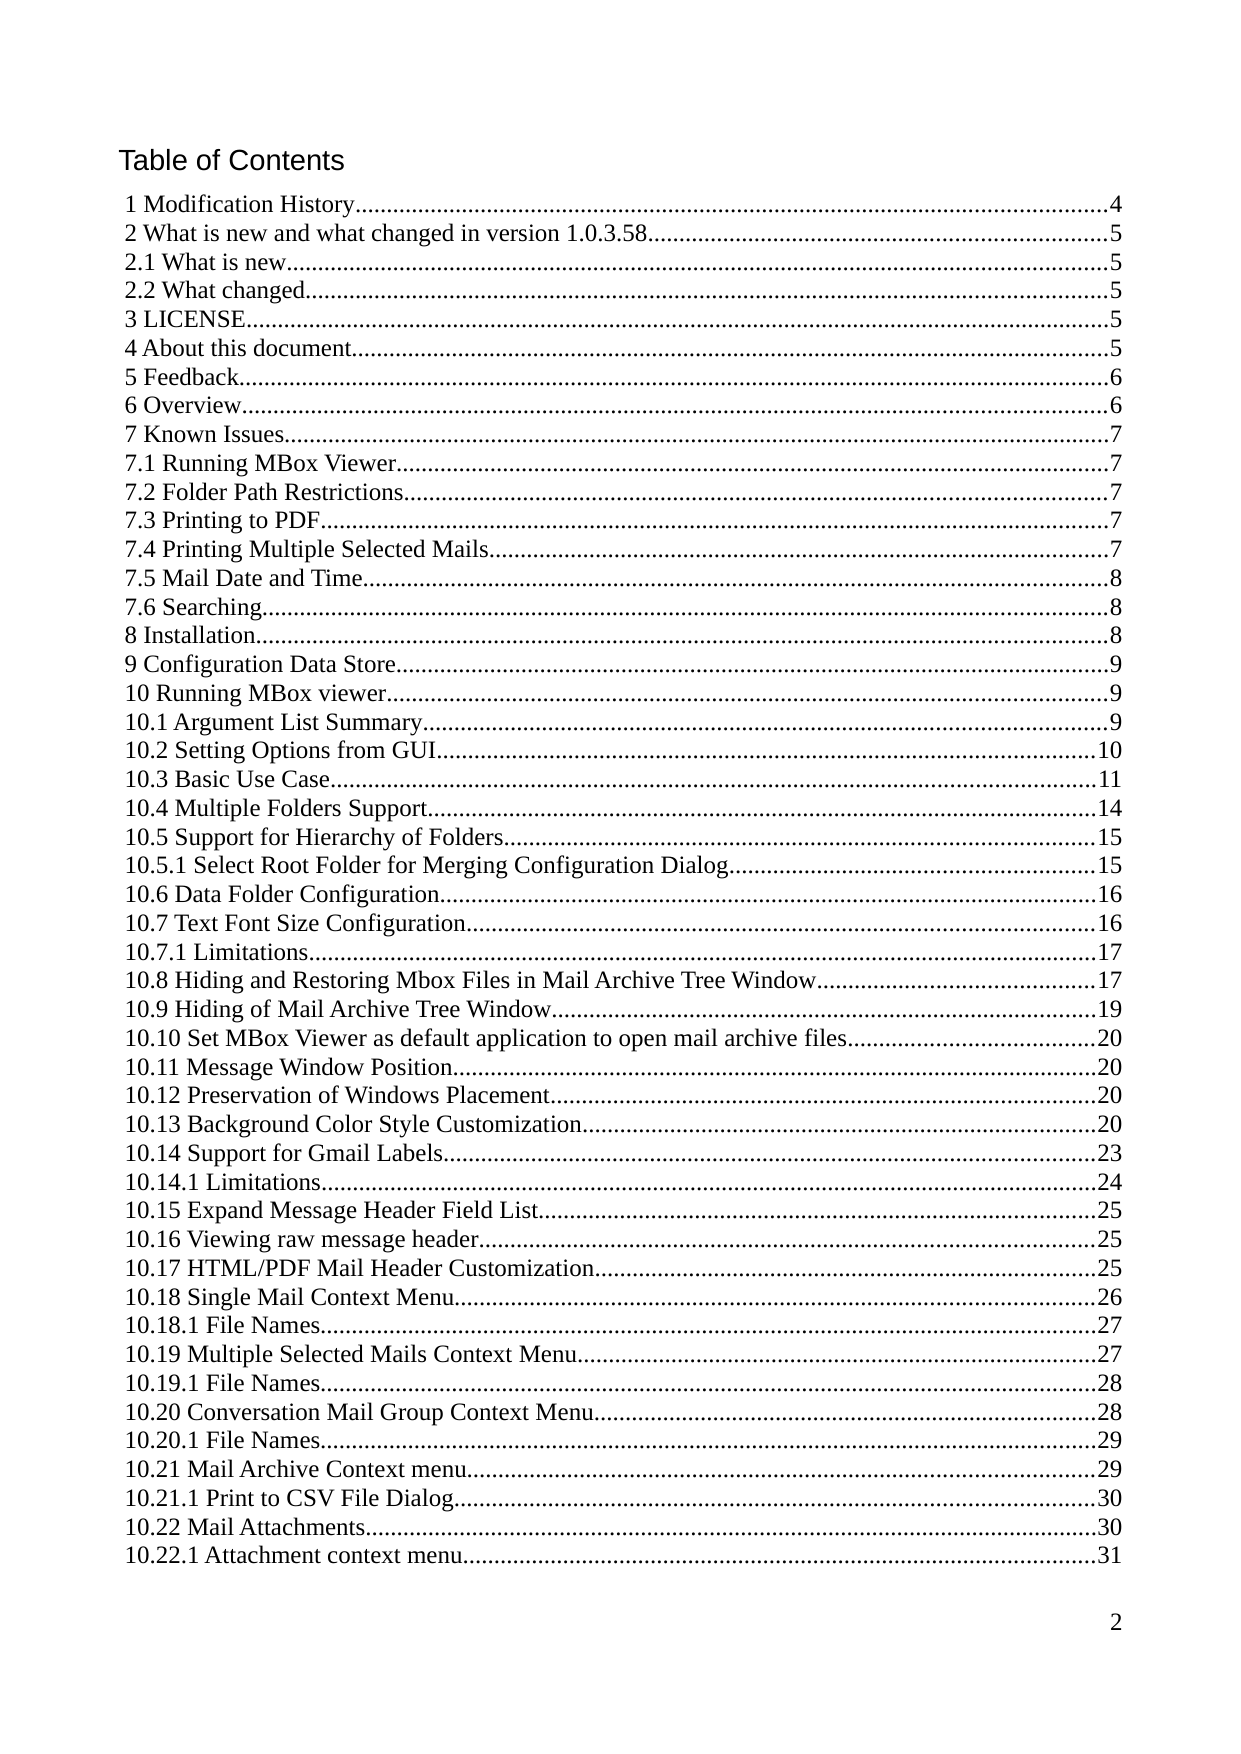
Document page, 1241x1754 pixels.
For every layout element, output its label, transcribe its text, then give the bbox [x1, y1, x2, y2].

text 10.20 Conversation Mail Group Context Menu 28 [118, 1397, 1122, 1425]
text 5 Feedback 6 [118, 362, 1122, 390]
text 10.7.1 Limitations 17 [118, 937, 1122, 965]
text 8 Installation 8 [118, 620, 1122, 649]
text 10.18 Single Mail Context Menu 26 [118, 1282, 1122, 1310]
text 10.16 Viewing raw message header 25 [118, 1224, 1122, 1253]
text 2.1 What is new 5 [118, 247, 1122, 275]
text 10.1 Argument List Summary 9 [118, 707, 1122, 735]
text 10.20.1 File Names 29 [118, 1425, 1122, 1454]
text 10.3 Basic Use Case 11 [118, 764, 1122, 793]
text 10.22.1 Attachment context menu 31 [118, 1540, 1122, 1569]
text 7.3 Printing to PDF 7 [118, 505, 1122, 534]
text 2 What is new and what changed in version 1.0.3.58 5 [118, 218, 1122, 247]
text 10.8 Hiding and Restoring Mbox Files in Mail Archive Tree Window 17 [118, 965, 1122, 994]
text 10.14 Support for Gmail Labels 23 [118, 1138, 1122, 1167]
text 4 About this document 5 [118, 333, 1122, 362]
subtitle Table of Contents [118, 143, 1122, 177]
text 10.19.1 File Names 28 [118, 1368, 1122, 1397]
text 1 Modification History 4 [118, 189, 1122, 218]
text 7.1 Running MBox Viewer 7 [118, 448, 1122, 477]
text 10.11 Message Window Position 20 [118, 1052, 1122, 1080]
text 10.22 Mail Attachments 30 [118, 1512, 1122, 1540]
text 10.17 HTML/PDF Mail Header Customization 25 [118, 1253, 1122, 1282]
text 10.15 Expand Message Header Field List 25 [118, 1195, 1122, 1224]
text 10.5.1 Select Root Folder for Merging Configuration Dialog 15 [118, 850, 1122, 879]
text 10.19 Multiple Selected Mails Context Menu 27 [118, 1339, 1122, 1368]
text 7 Known Issues 7 [118, 419, 1122, 448]
text 10.13 Background Color Style Customization 20 [118, 1109, 1122, 1138]
text 10 Running MBox viewer 9 [118, 678, 1122, 707]
text 10.14.1 Limitations 24 [118, 1167, 1122, 1195]
text 10.21 Mail Archive Context menu 29 [118, 1454, 1122, 1483]
text 6 Overview 6 [118, 390, 1122, 419]
text 10.7 Text Font Size Configuration 16 [118, 908, 1122, 937]
text 10.21.1 Print to CSV File Dialog 30 [118, 1483, 1122, 1512]
text 10.2 Setting Options from GUI 10 [118, 735, 1122, 764]
text 10.18.1 File Names 27 [118, 1310, 1122, 1339]
text 9 Configuration Data Store 9 [118, 649, 1122, 678]
text 3 LICENSE 5 [118, 304, 1122, 333]
text 10.9 Hiding of Mail Archive Tree Window 19 [118, 994, 1122, 1023]
text 7.6 Searching 8 [118, 592, 1122, 620]
text 10.12 Preservation of Windows Placement 20 [118, 1080, 1122, 1109]
text 7.4 Printing Multiple Selected Mails 7 [118, 534, 1122, 563]
text 2.2 What changed 5 [118, 275, 1122, 304]
text 10.5 Support for Hierarchy of Folders 15 [118, 822, 1122, 850]
text 10.4 Multiple Folders Support 14 [118, 793, 1122, 822]
text 10.10 Set MBox Viewer as default application to open mail archive files 20 [118, 1023, 1122, 1052]
text 7.2 Folder Path Restrictions 7 [118, 477, 1122, 505]
text 10.6 Data Folder Configuration 16 [118, 879, 1122, 908]
text 7.5 Mail Date and Time 8 [118, 563, 1122, 592]
